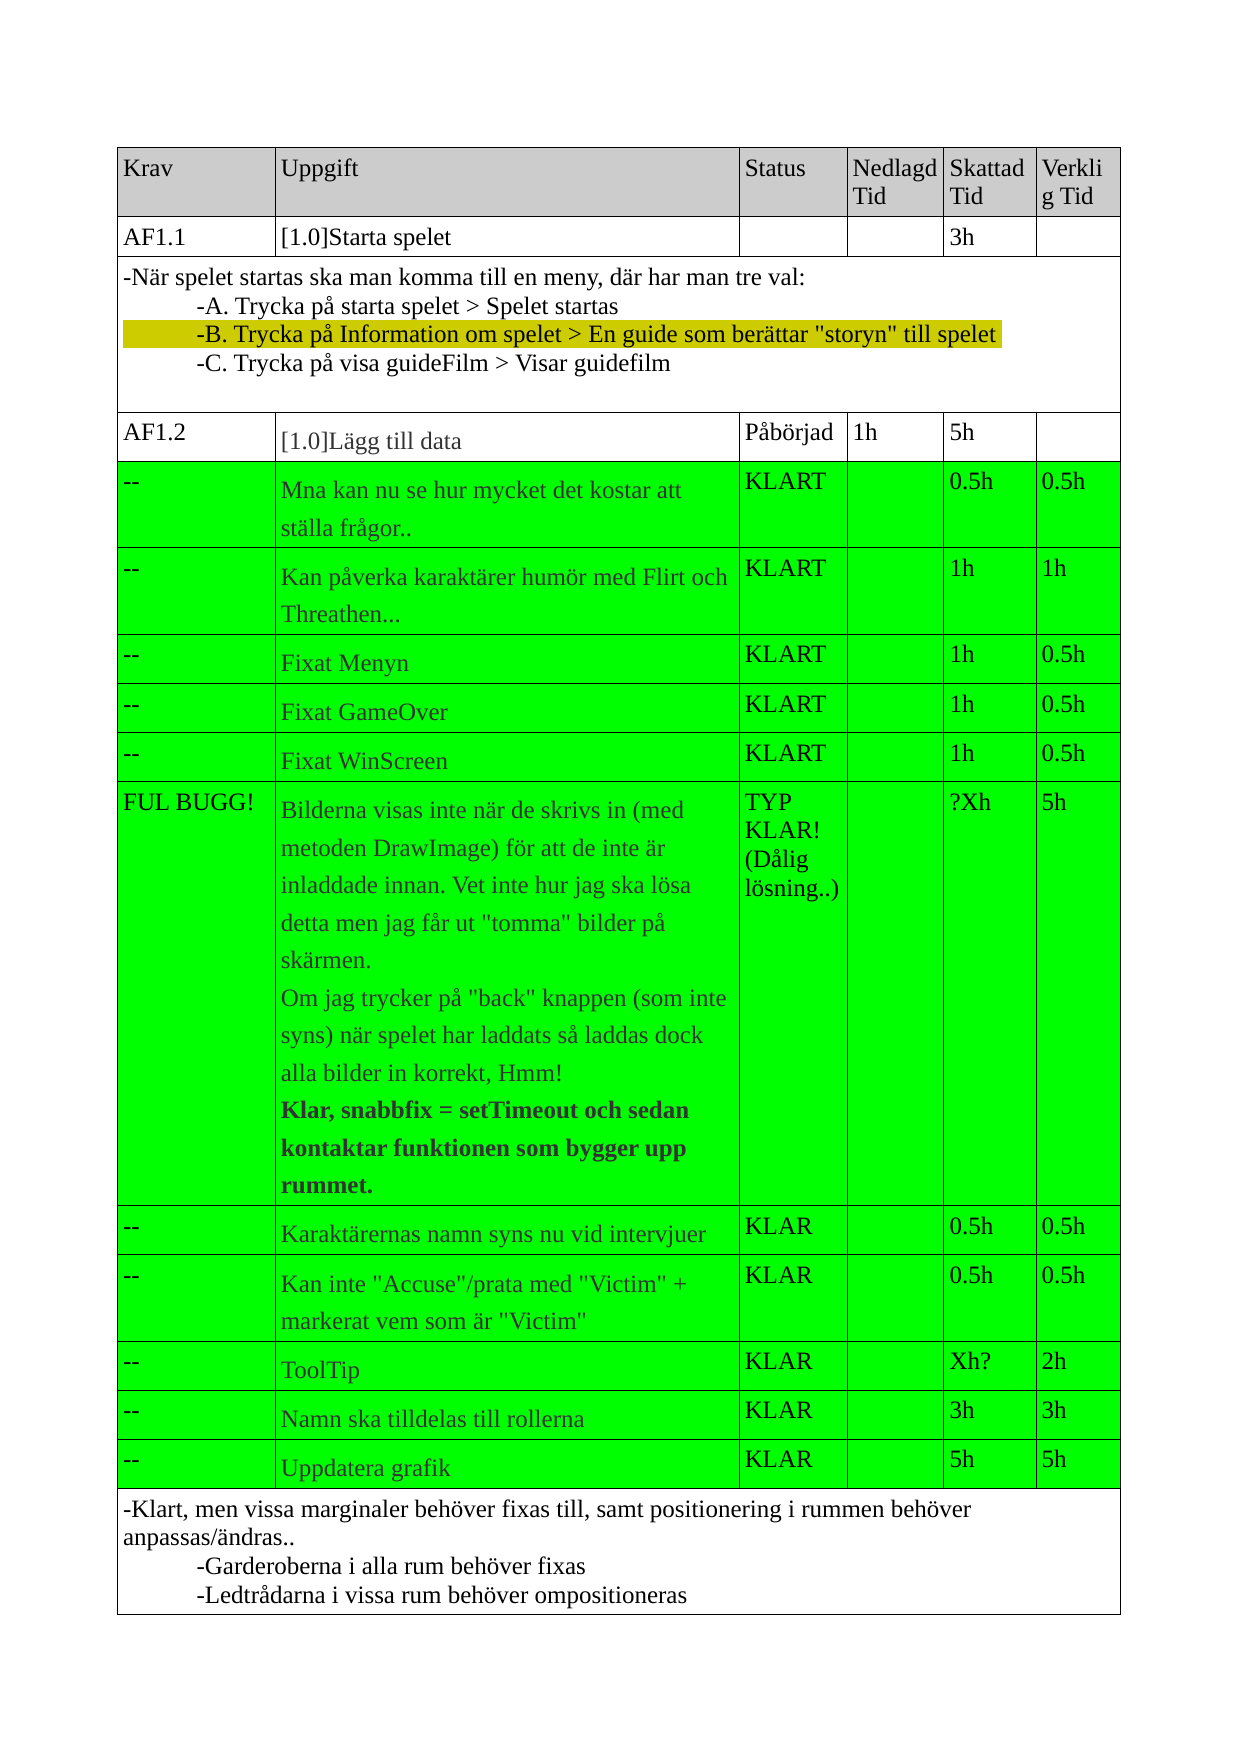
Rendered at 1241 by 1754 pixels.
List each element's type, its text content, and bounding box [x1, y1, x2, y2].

table_cell KLAR [740, 1206, 847, 1254]
table_cell 5h [1037, 782, 1120, 1205]
table_header Krav [118, 148, 275, 216]
table_cell 0.5h [1037, 684, 1120, 732]
table_cell 0.5h [944, 462, 1036, 547]
table_cell [848, 462, 943, 547]
table_cell [848, 782, 943, 1205]
table_cell -- [118, 548, 275, 634]
table_cell 2h [1037, 1342, 1120, 1390]
table_cell 3h [1037, 1391, 1120, 1439]
table_cell -- [118, 1255, 275, 1341]
table_cell 1h [944, 733, 1036, 781]
table_cell 5h [1037, 1440, 1120, 1488]
table_cell Bilderna visas inte när de skrivs in (med metoden DrawImage) för att de inte är inladdade innan. Vet inte hur jag ska lösa detta men jag får ut "tomma" bilder på skärmen. Om jag trycker på "back" knappen (som inte syns) när spelet har laddats så laddas dock alla bilder in korrekt, Hmm! Klar, snabbfix = setTimeout och sedan kontaktar funktionen som bygger upp rummet. [276, 782, 739, 1205]
table_cell [848, 1391, 943, 1439]
table_cell Fixat Menyn [276, 635, 739, 683]
table_cell Fixat WinScreen [276, 733, 739, 781]
table_header Skattad Tid [944, 148, 1036, 216]
table_cell Fixat GameOver [276, 684, 739, 732]
table_cell [848, 1342, 943, 1390]
table_cell 1h [848, 413, 943, 461]
table_cell 0.5h [1037, 635, 1120, 683]
table_cell Xh? [944, 1342, 1036, 1390]
table_cell [848, 1206, 943, 1254]
table_cell 0.5h [944, 1206, 1036, 1254]
table_cell FUL BUGG! [118, 782, 275, 1205]
table_cell 1h [1037, 548, 1120, 634]
table_cell -- [118, 1391, 275, 1439]
table_header Uppgift [276, 148, 739, 216]
table_cell Karaktärernas namn syns nu vid intervjuer [276, 1206, 739, 1254]
table_cell [1037, 217, 1120, 256]
table_cell Kan påverka karaktärer humör med Flirt och Threathen... [276, 548, 739, 634]
table_cell [1.0]Lägg till data [276, 413, 739, 461]
table_cell ToolTip [276, 1342, 739, 1390]
table_cell [848, 548, 943, 634]
table_cell [1037, 413, 1120, 461]
table_cell Kan inte "Accuse"/prata med "Victim" + markerat vem som är "Victim" [276, 1255, 739, 1341]
table_cell [848, 1255, 943, 1341]
table_cell 0.5h [1037, 1206, 1120, 1254]
table_cell 3h [944, 217, 1036, 256]
table_cell -Klart, men vissa marginaler behöver fixas till, samt positionering i rummen behöver anpassas/ändras.. -Garderoberna i alla rum behöver fixas -Ledtrådarna i vissa rum behöver ompositioneras [118, 1489, 1120, 1614]
table_cell [848, 635, 943, 683]
table_cell [848, 1440, 943, 1488]
table_cell 0.5h [1037, 733, 1120, 781]
table_cell Namn ska tilldelas till rollerna [276, 1391, 739, 1439]
table_cell KLAR [740, 1440, 847, 1488]
table_cell KLAR [740, 1391, 847, 1439]
table_cell -- [118, 733, 275, 781]
table_cell KLART [740, 733, 847, 781]
table_cell 0.5h [944, 1255, 1036, 1341]
table_cell 1h [944, 635, 1036, 683]
table_cell TYP KLAR! (Dålig lösning..) [740, 782, 847, 1205]
table_cell KLAR [740, 1342, 847, 1390]
table_cell -- [118, 1440, 275, 1488]
table_cell -- [118, 635, 275, 683]
table_cell 1h [944, 684, 1036, 732]
table_cell 0.5h [1037, 1255, 1120, 1341]
table_cell Uppdatera grafik [276, 1440, 739, 1488]
table_cell [848, 684, 943, 732]
table_cell KLART [740, 684, 847, 732]
table_header Status [740, 148, 847, 216]
table_cell AF1.2 [118, 413, 275, 461]
table_cell 3h [944, 1391, 1036, 1439]
table_cell AF1.1 [118, 217, 275, 256]
table_cell [848, 733, 943, 781]
table_cell 1h [944, 548, 1036, 634]
table_header Nedlagd Tid [848, 148, 943, 216]
table_cell KLART [740, 462, 847, 547]
table_cell 0.5h [1037, 462, 1120, 547]
table_cell -- [118, 1342, 275, 1390]
table_cell [740, 217, 847, 256]
table_cell KLART [740, 635, 847, 683]
table_cell [1.0]Starta spelet [276, 217, 739, 256]
table_cell KLAR [740, 1255, 847, 1341]
table_cell 5h [944, 413, 1036, 461]
table_cell Mna kan nu se hur mycket det kostar att ställa frågor.. [276, 462, 739, 547]
table_cell -När spelet startas ska man komma till en meny, där har man tre val: -A. Trycka på starta spelet > Spelet startas -B. Trycka på Information om spelet > En guide som berättar "storyn" till spelet -C. Trycka på visa guideFilm > Visar guidefilm [118, 257, 1120, 412]
table_header Verklig Tid [1037, 148, 1120, 216]
table_cell ?Xh [944, 782, 1036, 1205]
table_cell KLART [740, 548, 847, 634]
table_cell 5h [944, 1440, 1036, 1488]
table_cell -- [118, 462, 275, 547]
table_cell -- [118, 684, 275, 732]
table_cell [848, 217, 943, 256]
table_cell Påbörjad [740, 413, 847, 461]
table_cell -- [118, 1206, 275, 1254]
